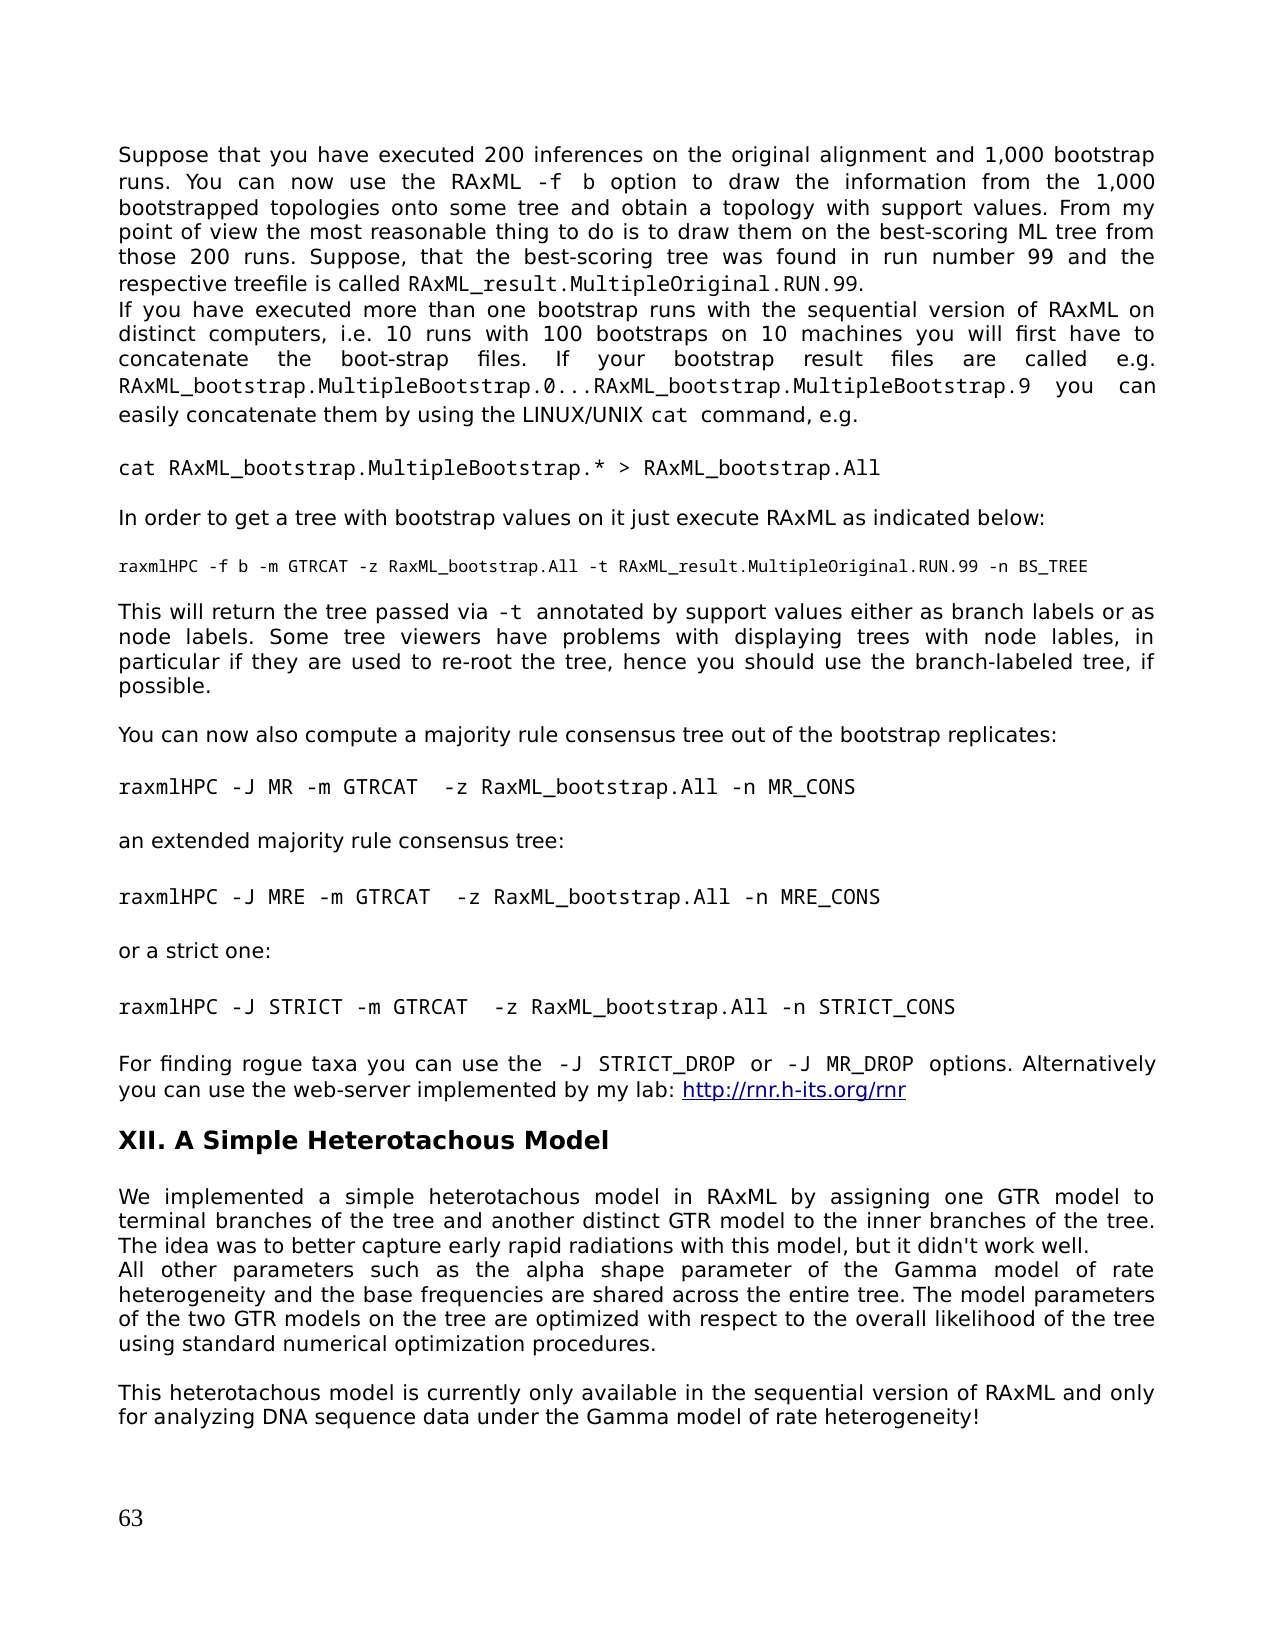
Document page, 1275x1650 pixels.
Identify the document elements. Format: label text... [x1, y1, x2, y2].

text We implemented a simple heterotachous model in RAxML by assigning one GTR model to terminal branches of the tree and another distinct GTR model to the inner branches of the tree. The idea was to better capture early rapid radiations with this model, but it didn't work well. [118, 1185, 1157, 1258]
text raxmlHPC -f b -m GTRCAT -z RaxML_bootstrap.All -t RAxML_result.MultipleOriginal.RUN.99 -n BS_TREE [118, 554, 1157, 577]
text In order to get a tree with bootstrap values on it just execute RAxML as indicated below: [118, 506, 1157, 530]
text All other parameters such as the alpha shape parameter of the Gamma model of rate heterogeneity and the base frequencies are shared across the entire tree. The model parameters of the two GTR models on the tree are optimized with respect to the overall likelihood of the tree using standard numerical optimization procedures. [118, 1258, 1157, 1356]
text cat RAxML_bootstrap.MultipleBootstrap.* > RAxML_bootstrap.All [118, 453, 1157, 481]
text or a strict one: [118, 939, 1157, 964]
text an extended majority rule consensus tree: [118, 829, 1157, 853]
text This heterotachous model is currently only available in the sequential version of RAxML and only for analyzing DNA sequence data under the Gamma model of rate heterogeneity! [118, 1381, 1157, 1429]
text For finding rogue taxa you can use the -J STRICT_DROP or -J MR_DROP options. Alternatively you can use the web-server implemented by my lab: http://rnr.h-its.org/rnr [118, 1049, 1157, 1102]
text If you have executed more than one bootstrap runs with the sequential version of RAxML on distinct computers, i.e. 10 runs with 100 bootstraps on 10 machines you will first have to concatenate the boot-strap files. If your bootstrap result files are called e.g. RAxML_bootstrap.MultipleBootstrap.0...RAxML_bootstrap.MultipleBootstrap.9 you can easily concatenate them by using the LINUX/UNIX cat command, e.g. [118, 298, 1157, 428]
text raxmlHPC -J MR -m GTRCAT -z RaxML_bootstrap.All -n MR_CONS [118, 772, 1157, 801]
text Suppose that you have executed 200 inferences on the original alignment and 1,000 bootstrap runs. You can now use the RAxML -f b option to draw the information from the 1,000 bootstrapped topologies onto some tree and obtain a topology with support values. From my point of view the most reasonable thing to do is to draw them on the best-scoring ML tree from those 200 runs. Suppose, that the best-scoring tree was found in run number 99 and the respective treefile is called RAxML_result.MultipleOriginal.RUN.99. [118, 143, 1157, 298]
list XII. A Simple Heterotachous Model [118, 1127, 1157, 1156]
text raxmlHPC -J MRE -m GTRCAT -z RaxML_bootstrap.All -n MRE_CONS [118, 882, 1157, 911]
text This will return the tree passed via -t annotated by support values either as branch labels or as node labels. Some tree viewers have problems with displaying trees with node lables, in particular if they are used to re-root the tree, hence you should use the branch-labeled tree, if possible. [118, 597, 1157, 698]
text You can now also compute a majority rule consensus tree out of the bootstrap replicates: [118, 723, 1157, 747]
text raxmlHPC -J STRICT -m GTRCAT -z RaxML_bootstrap.All -n STRICT_CONS [118, 992, 1157, 1021]
